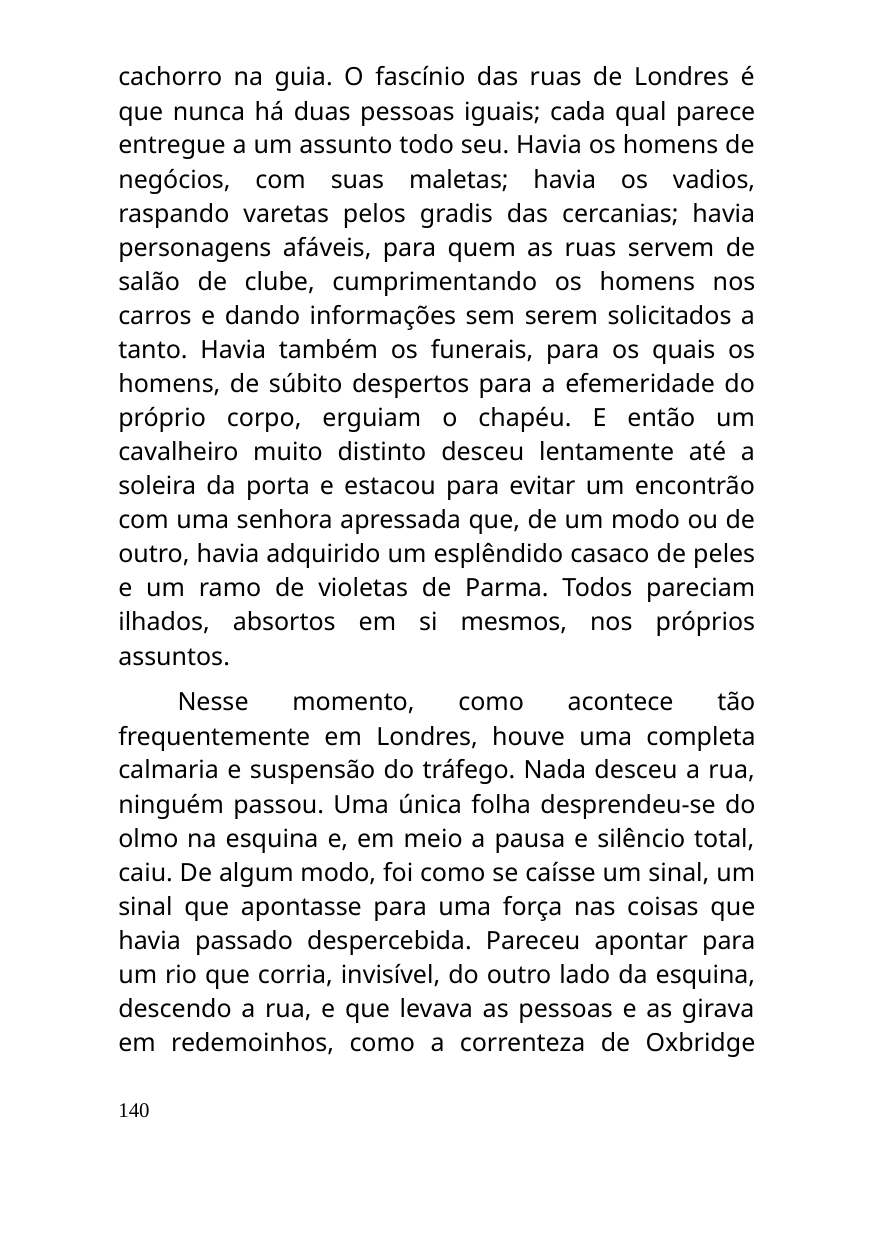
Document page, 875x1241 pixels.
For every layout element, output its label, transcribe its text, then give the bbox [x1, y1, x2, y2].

text Nesse momento, como acontece tão frequentemente em Londres, houve uma completa calmaria e suspensão do tráfego. Nada desceu a rua, ninguém passou. Uma única folha desprendeu-se do olmo na esquina e, em meio a pausa e silêncio total, caiu. De algum modo, foi como se caísse um sinal, um sinal que apontasse para uma força nas coisas que havia passado despercebida. Pareceu apontar para um rio que corria, invisível, do outro lado da esquina, descendo a rua, e que levava as pessoas e as girava em redemoinhos, como a correnteza de Oxbridge [118, 684, 756, 1059]
text cachorro na guia. O fascínio das ruas de Londres é que nunca há duas pessoas iguais; cada qual parece entregue a um assunto todo seu. Havia os homens de negócios, com suas maletas; havia os vadios, raspando varetas pelos gradis das cercanias; havia personagens afáveis, para quem as ruas servem de salão de clube, cumprimentando os homens nos carros e dando informações sem serem solicitados a tanto. Havia também os funerais, para os quais os homens, de súbito despertos para a efemeridade do próprio corpo, erguiam o chapéu. E então um cavalheiro muito distinto desceu lentamente até a soleira da porta e estacou para evitar um encontrão com uma senhora apressada que, de um modo ou de outro, havia adquirido um esplêndido casaco de peles e um ramo de violetas de Parma. Todos pareciam ilhados, absortos em si mesmos, nos próprios assuntos. [118, 59, 756, 672]
